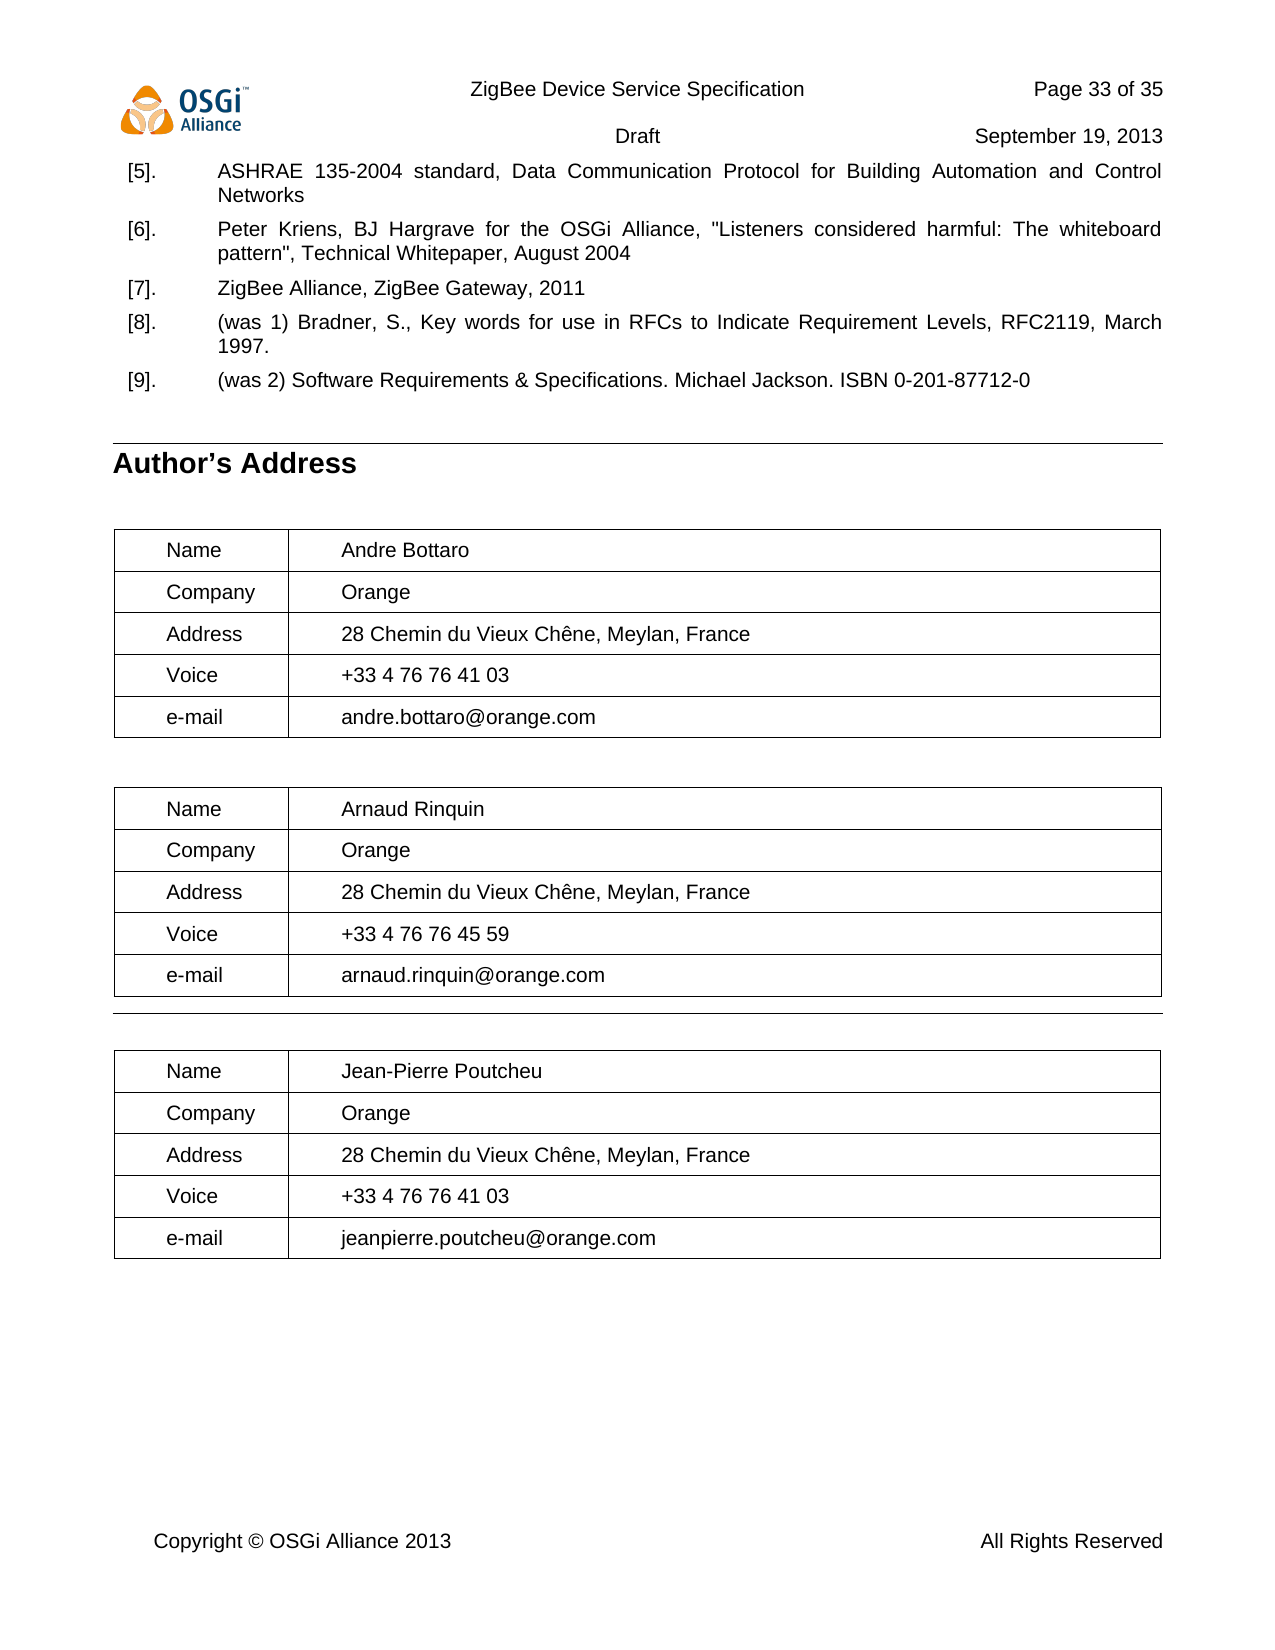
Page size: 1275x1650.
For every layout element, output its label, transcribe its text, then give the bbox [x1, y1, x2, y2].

table_cell Company [115, 572, 288, 612]
table_cell e-mail [115, 955, 288, 996]
table_cell Address [115, 613, 288, 654]
table_cell Voice [115, 913, 288, 954]
table_cell 28 Chemin du Vieux Chêne, Meylan, France [289, 613, 1160, 654]
table_header Name [115, 788, 288, 829]
picture [113, 78, 257, 142]
table_cell Orange [289, 1093, 1160, 1133]
table_cell Voice [115, 1176, 288, 1217]
table_cell andre.bottaro@orange.com [289, 697, 1160, 737]
table_cell Address [115, 872, 288, 912]
table_cell Voice [115, 655, 288, 696]
table_cell e-mail [115, 697, 288, 737]
table_cell Company [115, 830, 288, 871]
table_cell Orange [289, 572, 1160, 612]
table_cell Company [115, 1093, 288, 1133]
table_header Name [115, 1051, 288, 1092]
list ASHRAE 135-2004 standard, Data Communication Protocol for Building Automation and Control Networks [127, 159, 1163, 207]
table_header Arnaud Rinquin [289, 788, 1161, 829]
table_cell arnaud.rinquin@orange.com [289, 955, 1161, 996]
table_cell e-mail [115, 1218, 288, 1258]
list Peter Kriens, BJ Hargrave for the OSGi Alliance, "Listeners considered harmful: The whiteboard pattern", Technical Whitepaper, August 2004 [127, 217, 1163, 265]
table_header Andre Bottaro [289, 530, 1160, 571]
table_header Name [115, 530, 288, 571]
list (was 2) Software Requirements & Specifications. Michael Jackson. ISBN 0-201-87712-0 [127, 368, 1163, 392]
table_cell jeanpierre.poutcheu@orange.com [289, 1218, 1160, 1258]
table_header Jean-Pierre Poutcheu [289, 1051, 1160, 1092]
table_cell 28 Chemin du Vieux Chêne, Meylan, France [289, 1134, 1160, 1175]
table_cell +33 4 76 76 41 03 [289, 1176, 1160, 1217]
table_cell Orange [289, 830, 1161, 871]
table_cell +33 4 76 76 45 59 [289, 913, 1161, 954]
subtitle Author’s Address [112, 444, 1163, 480]
list ZigBee Alliance, ZigBee Gateway, 2011 [127, 276, 1163, 299]
table_cell +33 4 76 76 41 03 [289, 655, 1160, 696]
list (was 1) Bradner, S., Key words for use in RFCs to Indicate Requirement Levels, RFC2119, March 1997. [127, 310, 1163, 358]
table_cell 28 Chemin du Vieux Chêne, Meylan, France [289, 872, 1161, 912]
table_cell Address [115, 1134, 288, 1175]
